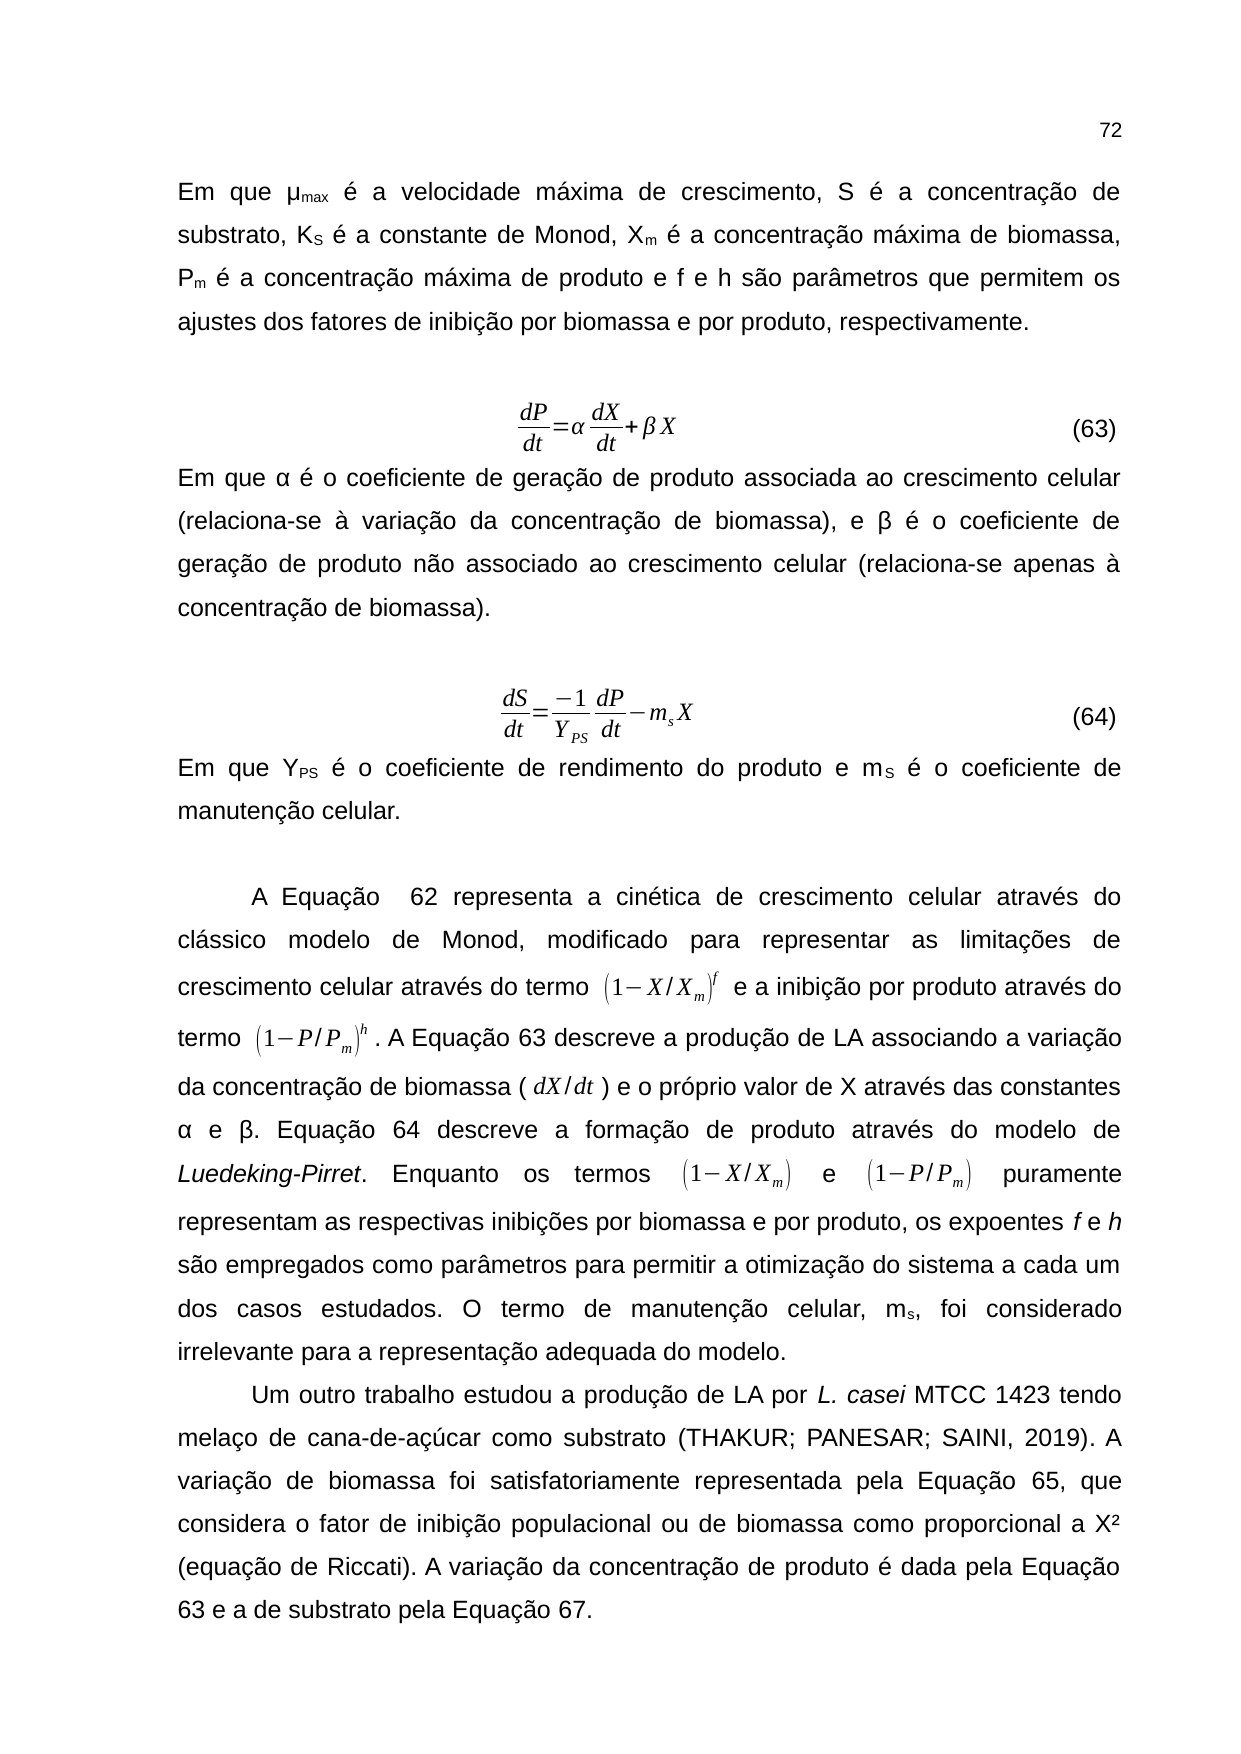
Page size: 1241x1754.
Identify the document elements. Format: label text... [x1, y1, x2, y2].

text Em que α é o coeficiente de geração de produto associada ao crescimento celular (relaciona-se à variação da concentração de biomassa), e β é o coeficiente de geração de produto não associado ao crescimento celular (relaciona-se apenas à concentração de biomassa). [177, 463, 1122, 621]
text Um outro trabalho estudou a produção de LA por L. casei MTCC 1423 tendo melaço de cana-de-açúcar como substrato (THAKUR; PANESAR; SAINI, 2019). A variação de biomassa foi satisfatoriamente representada pela Equação 65, que considera o fator de inibição populacional ou de biomassa como proporcional a X² (equação de Riccati). A variação da concentração de produto é dada pela Equação 63 e a de substrato pela Equação 67. [177, 1380, 1122, 1624]
table_header [177, 679, 1017, 753]
table_header [177, 393, 1017, 463]
table_header (63) [1017, 393, 1122, 463]
text Em que YPS é o coeficiente de rendimento do produto e mS é o coeficiente de manutenção celular. [177, 753, 1122, 825]
text A Equação 62 representa a cinética de crescimento celular através do clássico modelo de Monod, modificado para representar as limitações de crescimento celular através do termo e a inibição por produto através do termo . A Equação 63 descreve a produção de LA associando a variação da concentração de biomassa () e o próprio valor de X através das constantes α e β. Equação 64 descreve a formação de produto através do modelo de Luedeking-Pirret. Enquanto os termos e puramente representam as respectivas inibições por biomassa e por produto, os expoentes f e h são empregados como parâmetros para permitir a otimização do sistema a cada um dos casos estudados. O termo de manutenção celular, ms, foi considerado irrelevante para a representação adequada do modelo. [177, 882, 1122, 1365]
table_header (64) [1017, 679, 1122, 753]
text Em que μmax é a velocidade máxima de crescimento, S é a concentração de substrato, KS é a constante de Monod, Xm é a concentração máxima de biomassa, Pm é a concentração máxima de produto e f e h são parâmetros que permitem os ajustes dos fatores de inibição por biomassa e por produto, respectivamente. [177, 177, 1122, 335]
